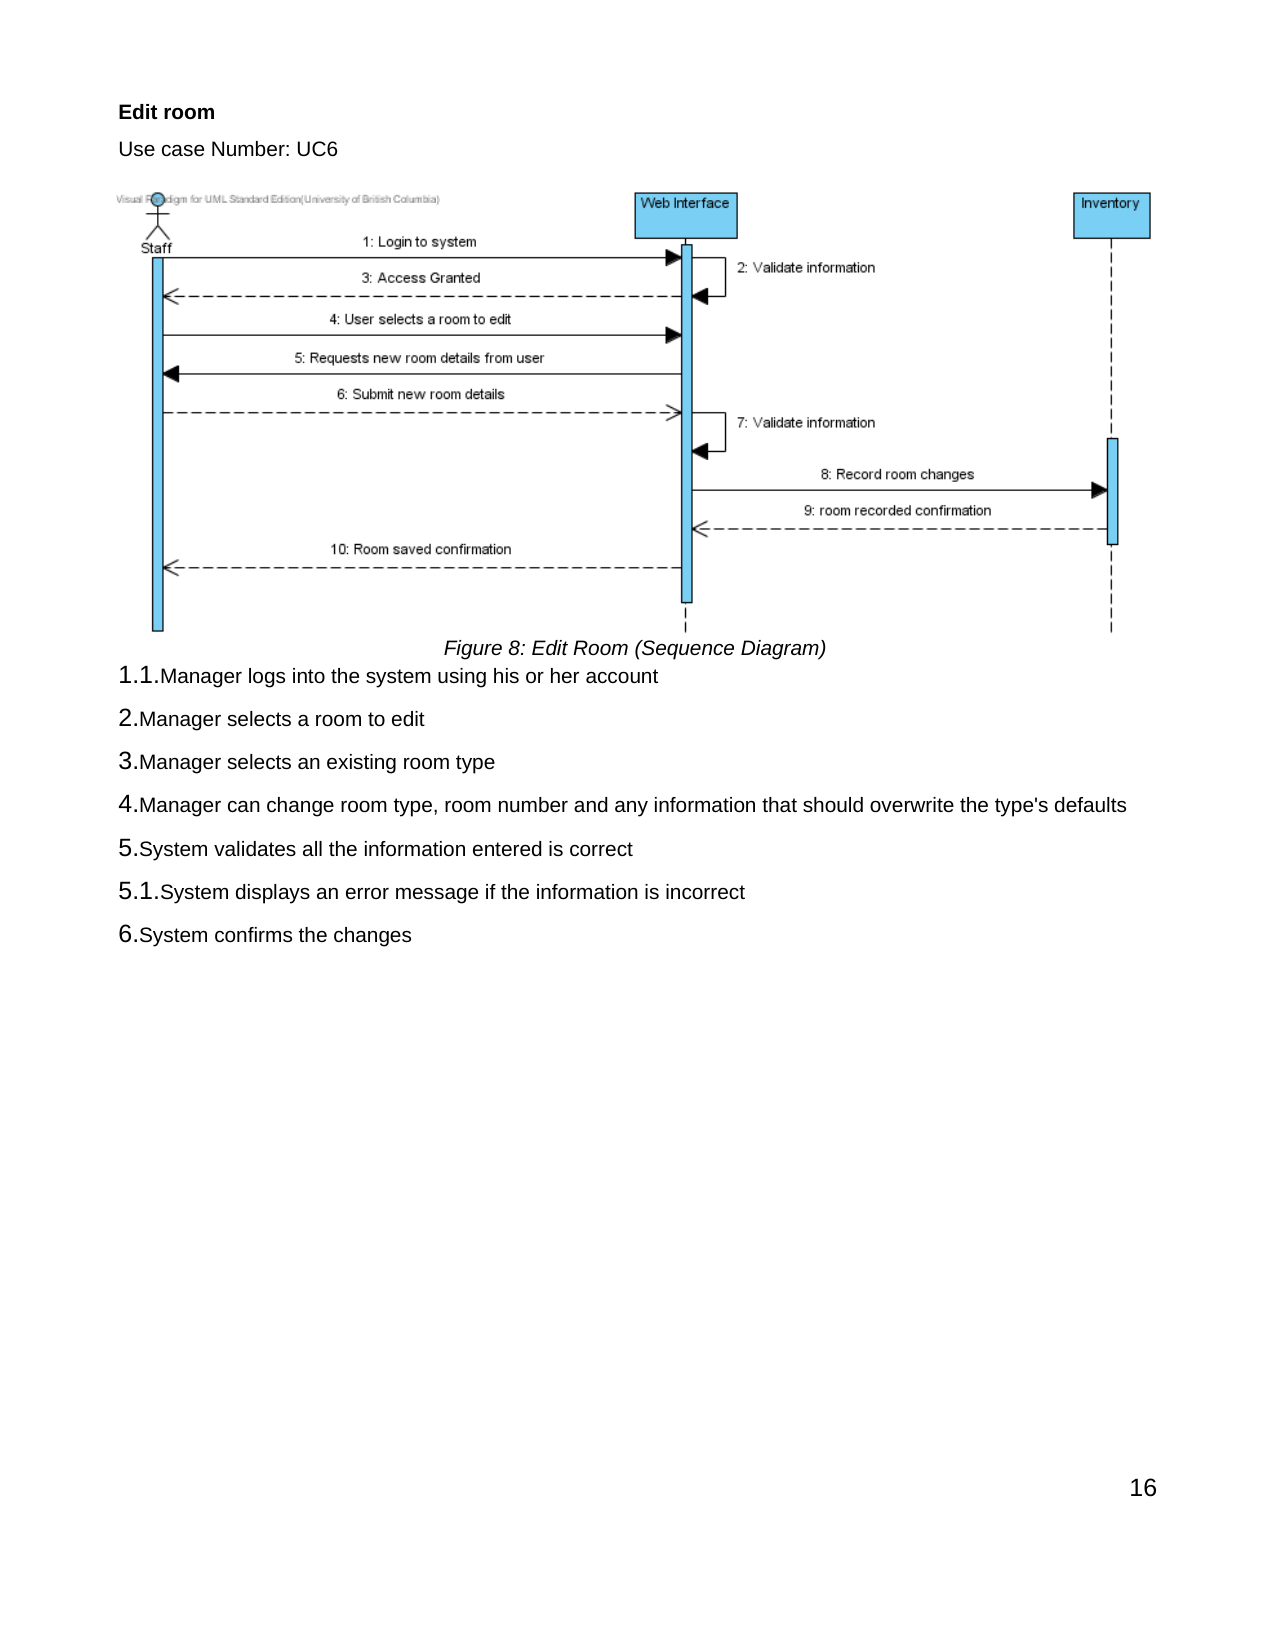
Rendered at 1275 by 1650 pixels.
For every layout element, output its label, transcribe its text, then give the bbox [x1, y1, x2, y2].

list System validates all the information entered is correct [118, 833, 1157, 861]
list Manager selects a room to edit [118, 703, 1157, 732]
list Manager can change room type, room number and any information that should overwrite the type's defaults [118, 789, 1157, 818]
list Manager logs into the system using his or her account [117, 172, 1157, 689]
list Figure 8: Edit Room (Sequence Diagram) [117, 190, 1155, 660]
text Use case Number: UC6 [118, 136, 1157, 160]
list Manager selects an existing room type [118, 746, 1157, 775]
subtitle Edit room [118, 100, 1157, 124]
list System confirms the changes [118, 919, 1157, 948]
list System displays an error message if the information is incorrect [118, 876, 1157, 904]
